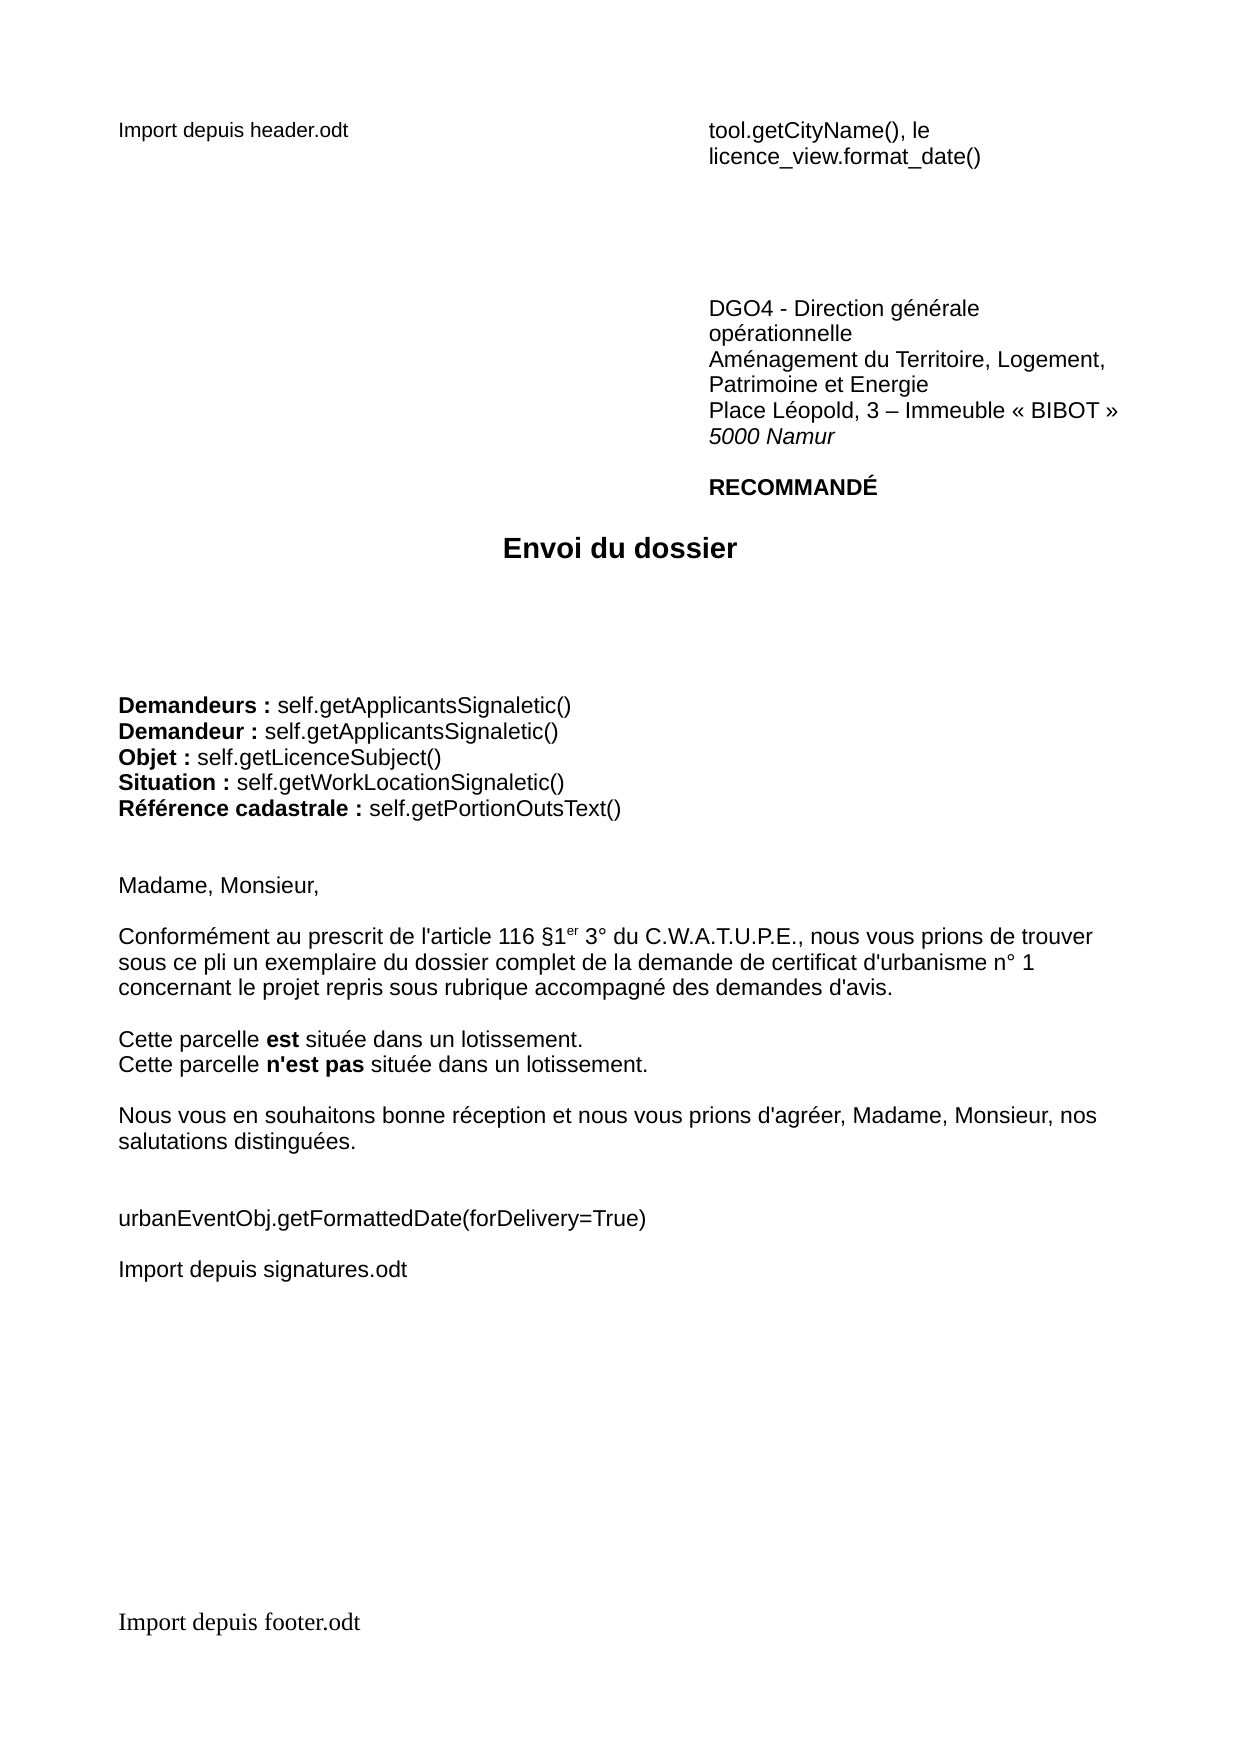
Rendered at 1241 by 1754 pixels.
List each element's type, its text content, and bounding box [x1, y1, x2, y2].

text Situation : self.getWorkLocationSignaletic() [118, 770, 1122, 796]
text Nous vous en souhaitons bonne réception et nous vous prions d'agréer, Madame, Monsieur, nos salutations distinguées. [118, 1103, 1122, 1154]
text Cette parcelle est située dans un lotissement. [118, 1026, 1122, 1052]
table_header tool.getCityName(), le licence_view.format_date() DGO4 - Direction générale opérationnelle Aménagement du Territoire, Logement, Patrimoine et Energie Place Léopold, 3 – Immeuble « BIBOT » 5000 Namur RECOMMANDÉ [709, 118, 1123, 500]
text Madame, Monsieur, [118, 873, 1122, 898]
text Référence cadastrale : self.getPortionOutsText() [118, 796, 1122, 821]
text Objet : self.getLicenceSubject() [118, 744, 1122, 770]
text Demandeurs : self.getApplicantsSignaletic() [118, 693, 1122, 719]
text Demandeur : self.getApplicantsSignaletic() [118, 719, 1122, 744]
table_header Import depuis header.odt [118, 118, 708, 500]
text Cette parcelle n'est pas située dans un lotissement. [118, 1052, 1122, 1078]
title Envoi du dossier [118, 532, 1122, 565]
text urbanEventObj.getFormattedDate(forDelivery=True) [118, 1206, 1122, 1231]
text Conformément au prescrit de l'article 116 §1er 3° du C.W.A.T.U.P.E., nous vous prions de trouver sous ce pli un exemplaire du dossier complet de la demande de certificat d'urbanisme n° 1 concernant le projet repris sous rubrique accompagné des demandes d'avis. [118, 924, 1122, 1001]
text Import depuis signatures.odt [118, 1257, 1122, 1283]
